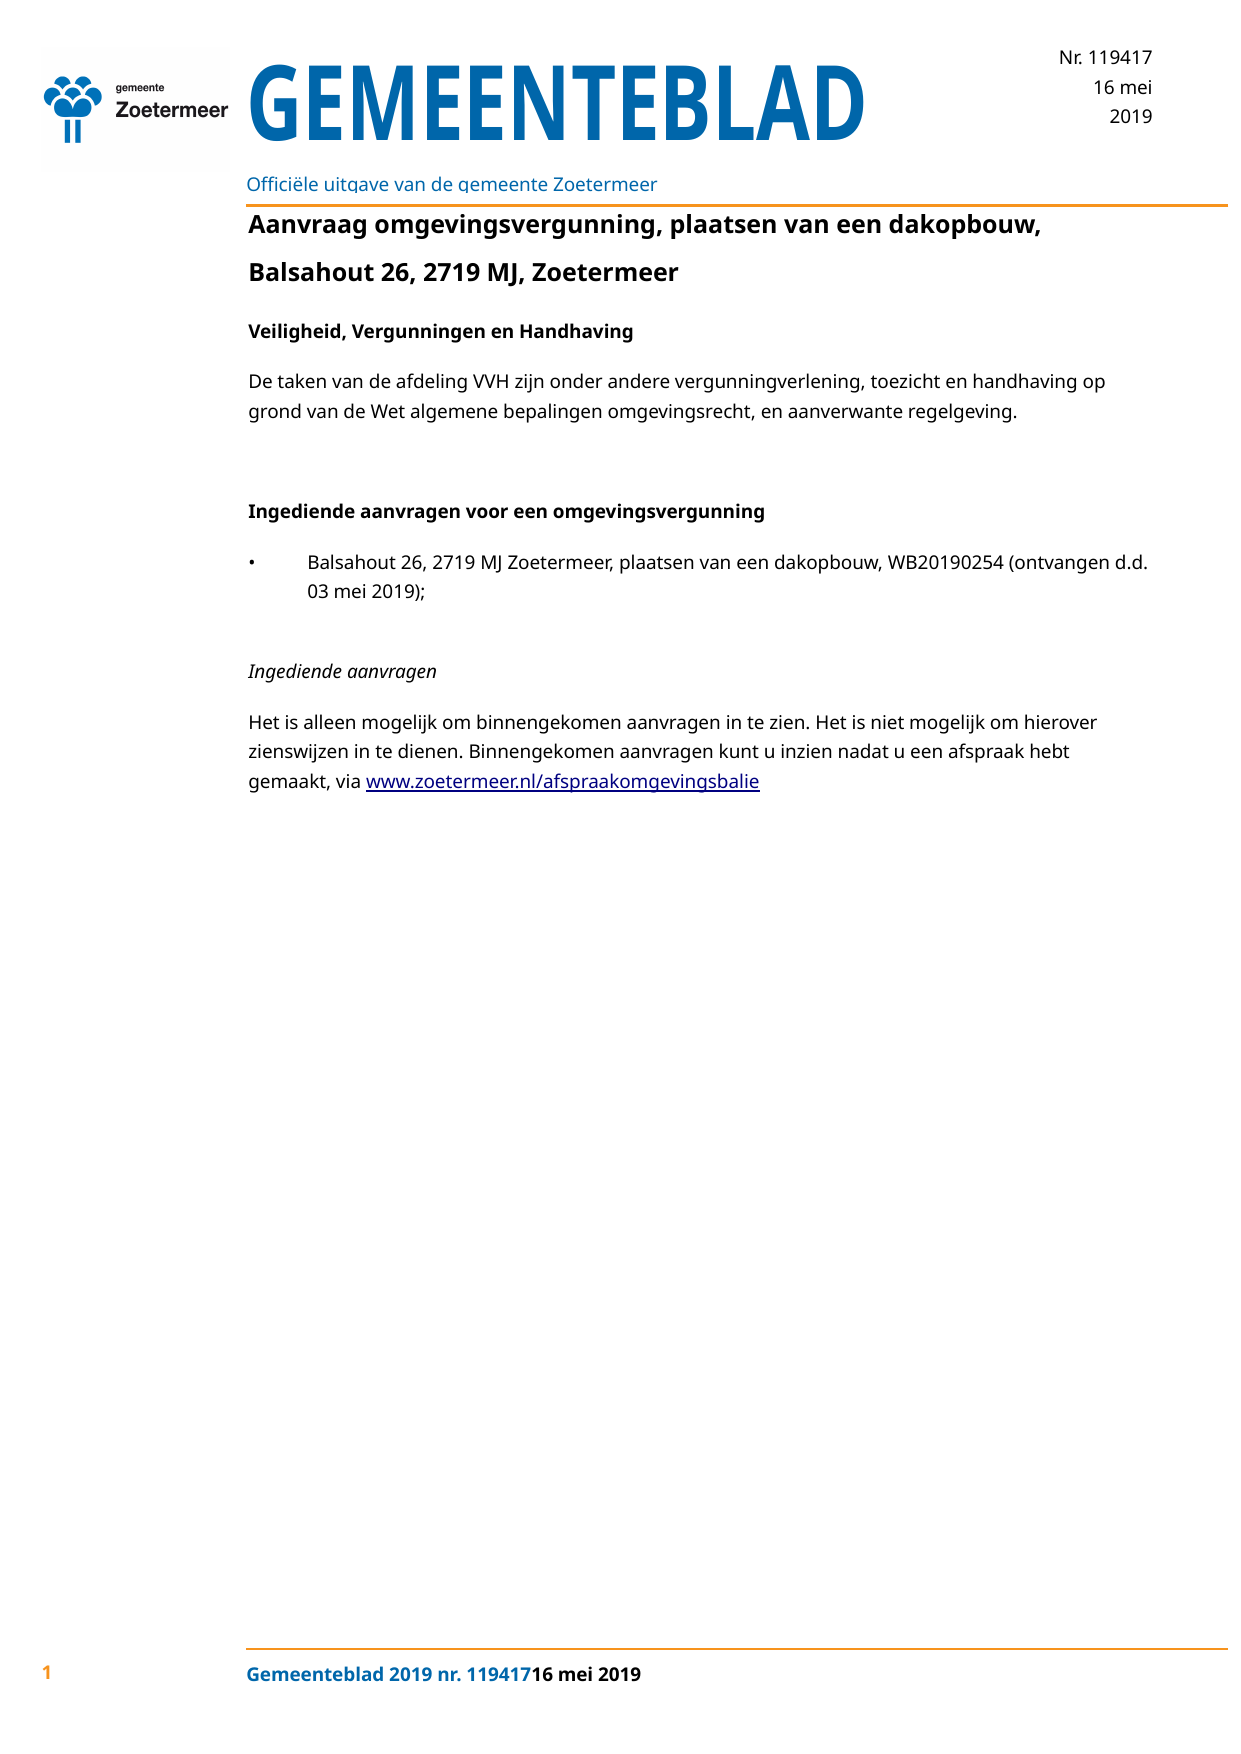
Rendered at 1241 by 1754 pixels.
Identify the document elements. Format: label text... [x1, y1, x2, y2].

text Ingediende aanvragen voor een omgevingsvergunning [248, 499, 1152, 524]
text Aanvraag omgevingsvergunning, plaatsen van een dakopbouw, Balsahout 26, 2719 MJ, Zoetermeer [248, 207, 1152, 288]
text De taken van de afdeling VVH zijn onder andere vergunningverlening, toezicht en handhaving op grond van de Wet algemene bepalingen omgevingsrecht, en aanverwante regelgeving. [248, 368, 1152, 424]
list Balsahout 26, 2719 MJ Zoetermeer, plaatsen van een dakopbouw, WB20190254 (ontvangen d.d. 03 mei 2019); [248, 549, 1152, 604]
picture [41, 47, 231, 172]
text Veiligheid, Vergunningen en Handhaving [248, 318, 1152, 344]
text Ingediende aanvragen [248, 659, 1152, 684]
text Het is alleen mogelijk om binnengekomen aanvragen in te zien. Het is niet mogelijk om hierover zienswijzen in te dienen. Binnengekomen aanvragen kunt u inzien nadat u een afspraak hebt gemaakt, via www.zoetermeer.nl/afspraakomgevingsbalie [248, 709, 1152, 794]
